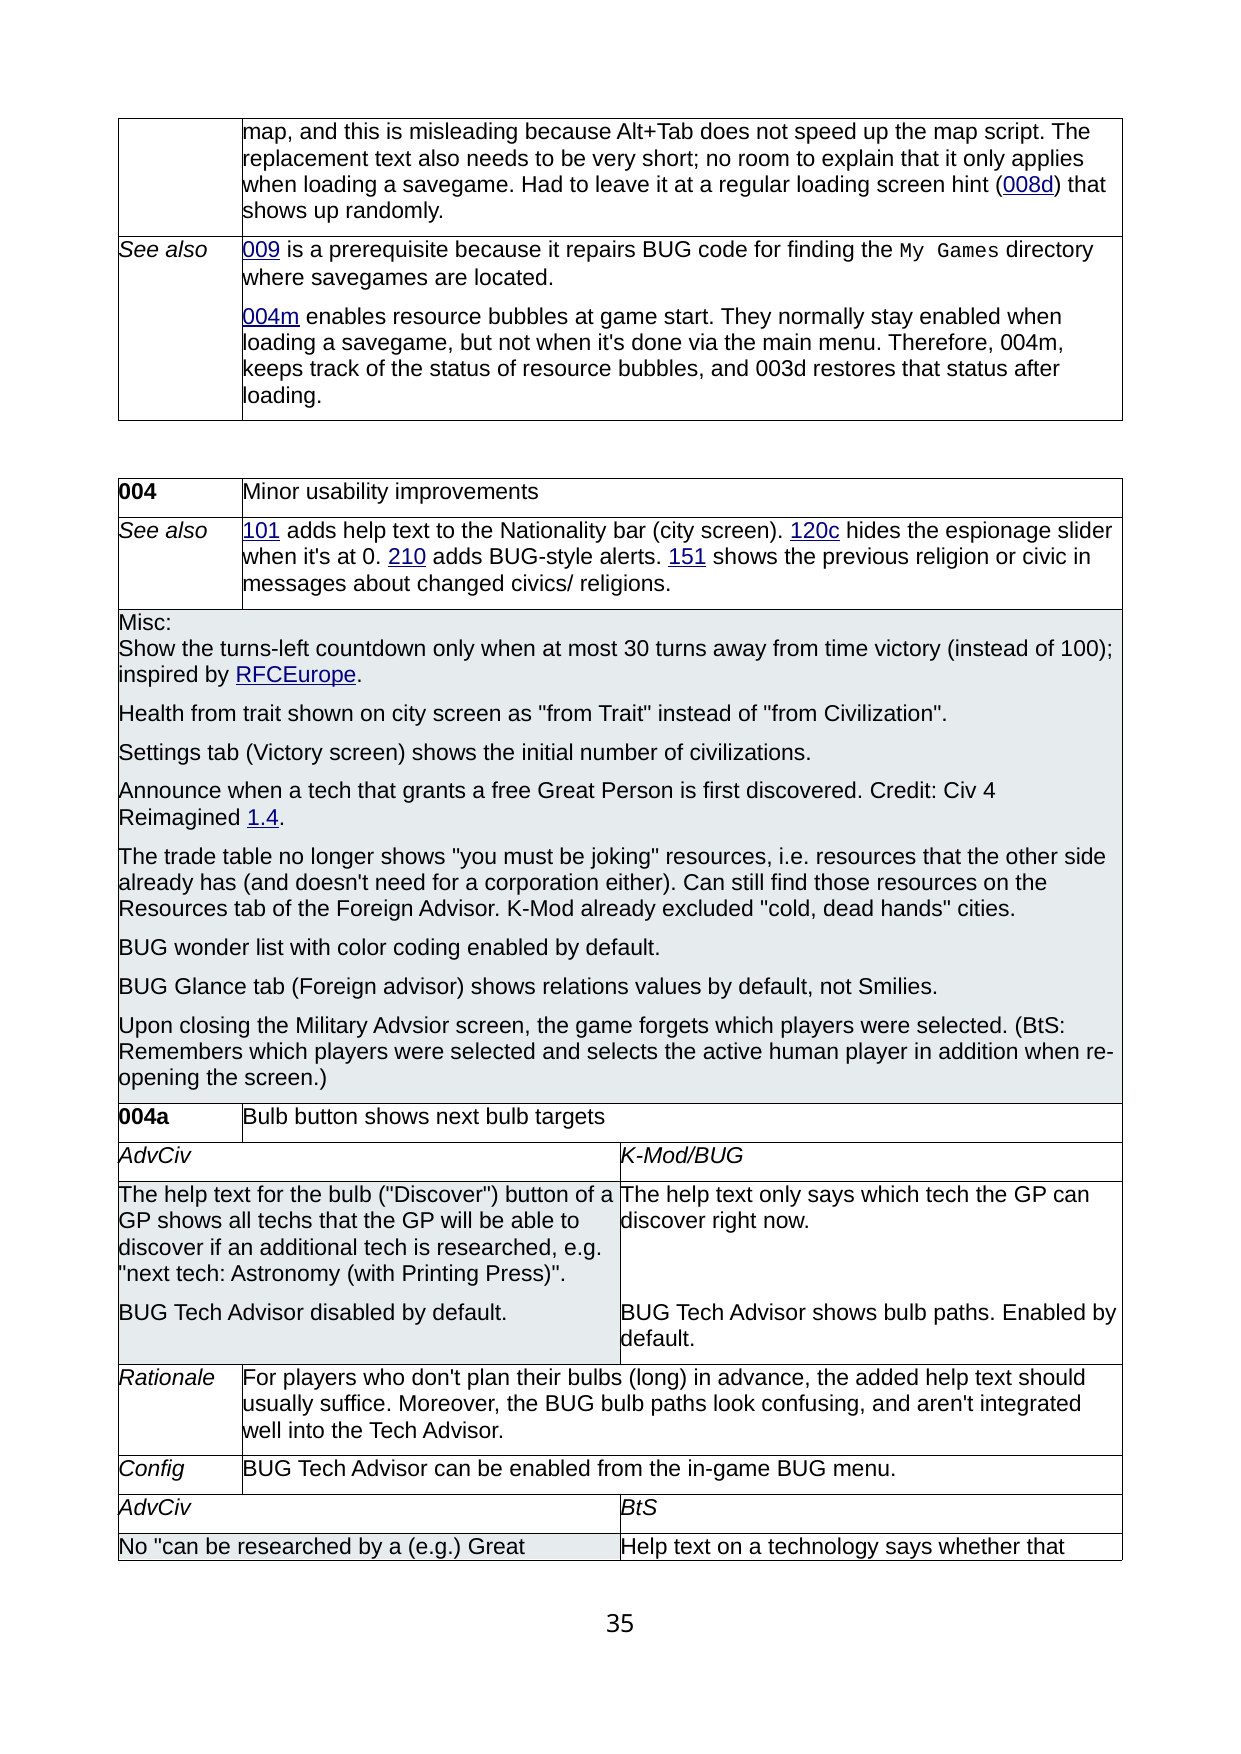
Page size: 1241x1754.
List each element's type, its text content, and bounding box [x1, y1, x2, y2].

table_cell AdvCiv [119, 1495, 620, 1533]
table_cell The help text only says which tech the GP can discover right now. BUG Tech Advisor shows bulb paths. Enabled by default. [621, 1182, 1122, 1364]
table_header Minor usability improvements [243, 479, 1122, 517]
table_cell [119, 119, 242, 236]
table_cell K-Mod/BUG [621, 1143, 1122, 1181]
table_cell Rationale [119, 1365, 242, 1455]
table_cell 101 adds help text to the Nationality bar (city screen). 120c hides the espionage slider when it's at 0. 210 adds BUG-style alerts. 151 shows the previous religion or civic in messages about changed civics/ religions. [243, 518, 1122, 608]
table_cell Config [119, 1456, 242, 1494]
table_cell No "can be researched by a (e.g.) Great [119, 1534, 620, 1559]
table_cell BtS [621, 1495, 1122, 1533]
table_cell The help text for the bulb ("Discover") button of a GP shows all techs that the GP will be able to discover if an additional tech is researched, e.g. "next tech: Astronomy (with Printing Press)". BUG Tech Advisor disabled by default. [119, 1182, 620, 1364]
table_cell See also [119, 237, 242, 420]
table_cell For players who don't plan their bulbs (long) in advance, the added help text should usually suffice. Moreover, the BUG bulb paths look confusing, and aren't integrated well into the Tech Advisor. [243, 1365, 1122, 1455]
table_cell Bulb button shows next bulb targets [243, 1104, 1122, 1142]
table_cell Help text on a technology says whether that [621, 1534, 1122, 1559]
table_cell 009 is a prerequisite because it repairs BUG code for finding the My Games directory where savegames are located. 004m enables resource bubbles at game start. They normally stay enabled when loading a savegame, but not when it's done via the main menu. Therefore, 004m, keeps track of the status of resource bubbles, and 003d restores that status after loading. [243, 237, 1122, 420]
table_cell 004a [119, 1104, 242, 1142]
table_cell AdvCiv [119, 1143, 620, 1181]
table_header 004 [119, 479, 242, 517]
table_cell Misc: Show the turns-left countdown only when at most 30 turns away from time victory (instead of 100); inspired by RFCEurope. Health from trait shown on city screen as "from Trait" instead of "from Civilization". Settings tab (Victory screen) shows the initial number of civilizations. Announce when a tech that grants a free Great Person is first discovered. Credit: Civ 4 Reimagined 1.4. The trade table no longer shows "you must be joking" resources, i.e. resources that the other side already has (and doesn't need for a corporation either). Can still find those resources on the Resources tab of the Foreign Advisor. K-Mod already excluded "cold, dead hands" cities. BUG wonder list with color coding enabled by default. BUG Glance tab (Foreign advisor) shows relations values by default, not Smilies. Upon closing the Military Advsior screen, the game forgets which players were selected. (BtS: Remembers which players were selected and selects the active human player in addition when re-opening the screen.) [119, 610, 1122, 1103]
table_cell map, and this is misleading because Alt+Tab does not speed up the map script. The replacement text also needs to be very short; no room to explain that it only applies when loading a savegame. Had to leave it at a regular loading screen hint (008d) that shows up randomly. [243, 119, 1122, 236]
table_cell BUG Tech Advisor can be enabled from the in-game BUG menu. [243, 1456, 1122, 1494]
table_cell See also [119, 518, 242, 608]
